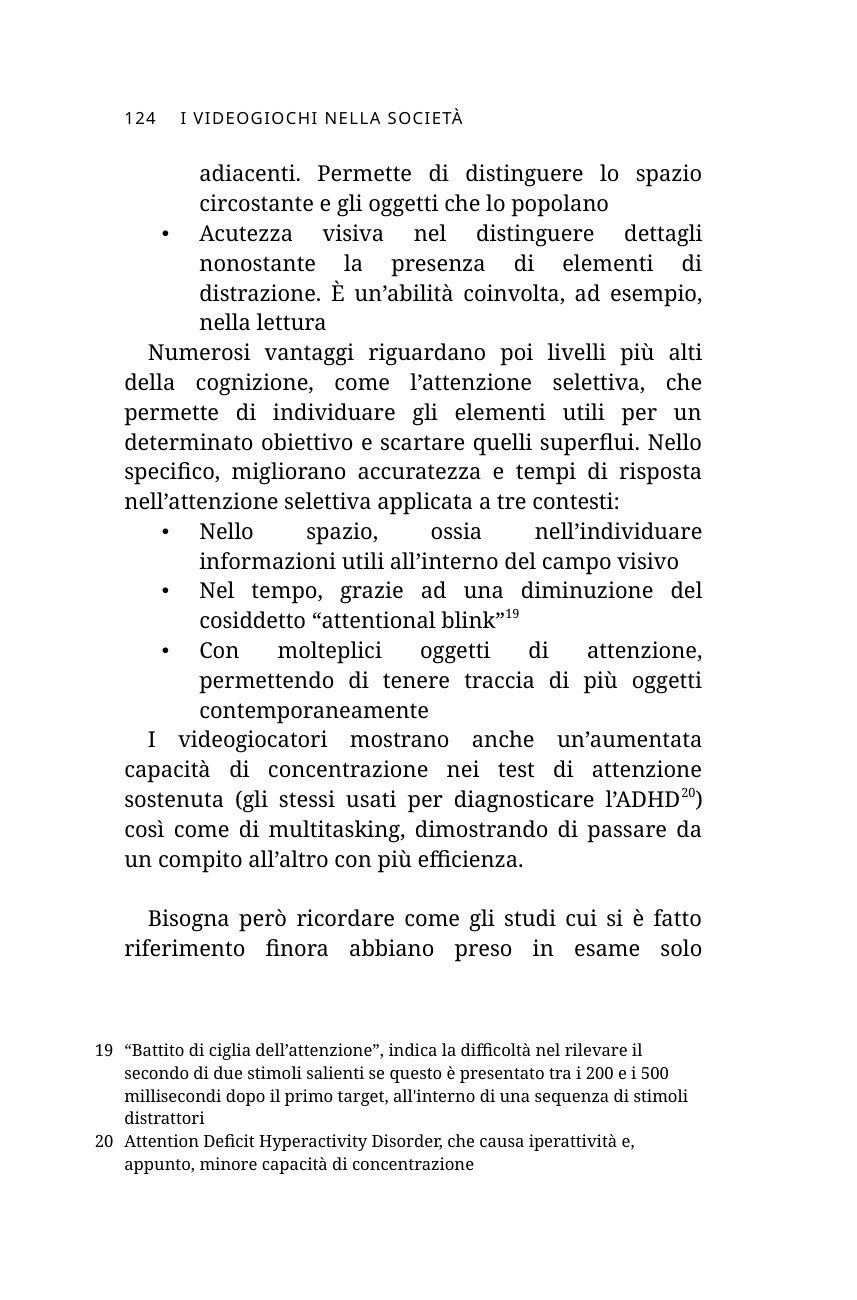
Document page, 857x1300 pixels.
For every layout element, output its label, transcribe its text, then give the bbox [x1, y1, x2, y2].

list Acutezza visiva nel distinguere dettagli nonostante la presenza di elementi di distrazione. È un’abilità coinvolta, ad esempio, nella lettura [162, 218, 703, 337]
list Con molteplici oggetti di attenzione, permettendo di tenere traccia di più oggetti contemporaneamente [162, 635, 703, 724]
list Nel tempo, grazie ad una diminuzione del cosiddetto “attentional blink” [162, 576, 703, 635]
text Attention Deficit Hyperactivity Disorder, che causa iperattività e, appunto, minore capacità di concentrazione [94, 1130, 703, 1175]
text Numerosi vantaggi riguardano poi livelli più alti della cognizione, come l’attenzione selettiva, che permette di individuare gli elementi utili per un determinato obiettivo e scartare quelli superflui. Nello specifico, migliorano accuratezza e tempi di risposta nell’attenzione selettiva applicata a tre contesti: [124, 337, 703, 516]
list “Battito di ciglia dell’attenzione”, indica la difficoltà nel rilevare il secondo di due stimoli salienti se questo è presentato tra i 200 e i 500 millisecondi dopo il primo target, all'interno di una sequenza di stimoli distrattori [94, 1039, 703, 1130]
text Bisogna però ricordare come gli studi cui si è fatto riferimento finora abbiano preso in esame solo [124, 903, 703, 963]
text I videogiocatori mostrano anche un’aumentata capacità di concentrazione nei test di attenzione sostenuta (gli stessi usati per diagnosticare l’ADHD) così come di multitasking, dimostrando di passare da un compito all’altro con più efficienza. [124, 724, 703, 873]
list adiacenti. Permette di distinguere lo spazio circostante e gli oggetti che lo popolano [162, 158, 703, 218]
list Nello spazio, ossia nell’individuare informazioni utili all’interno del campo visivo [162, 516, 703, 576]
